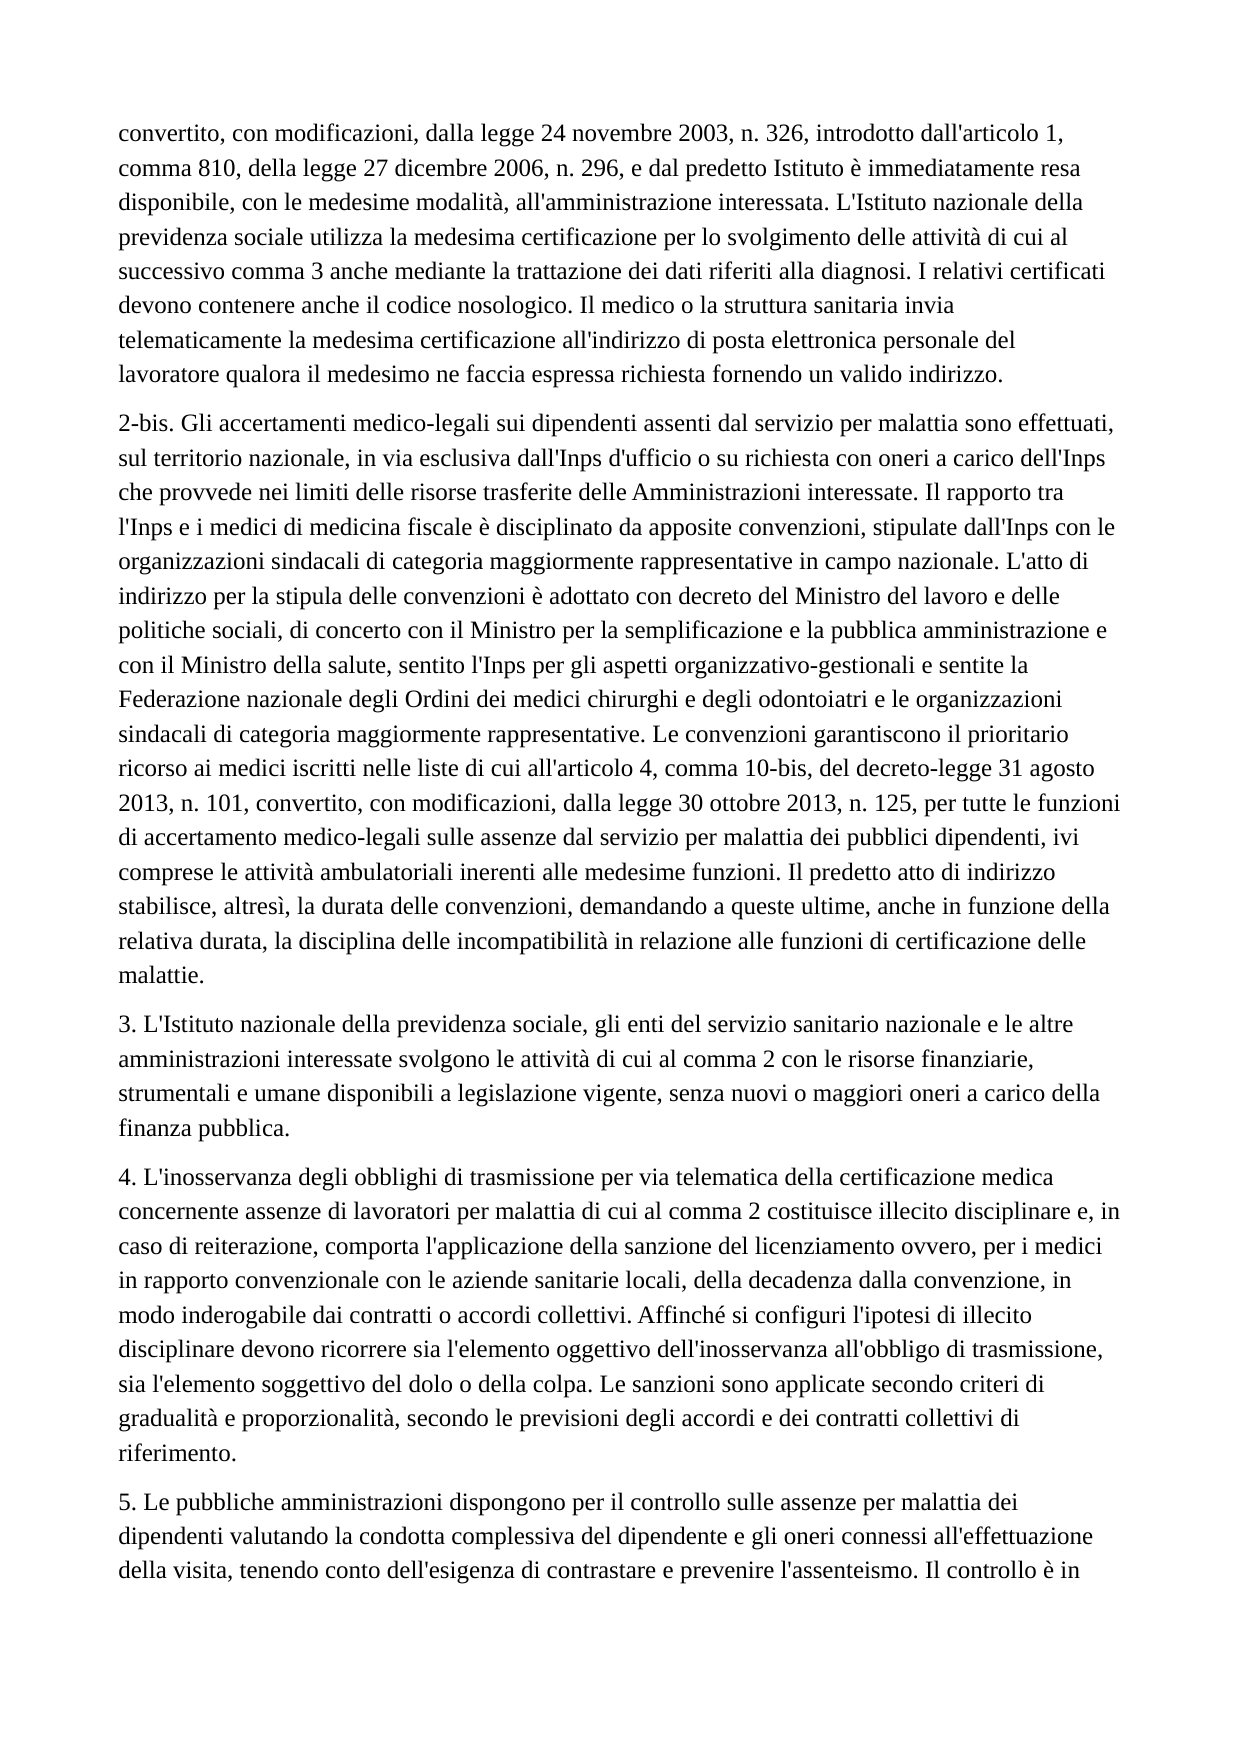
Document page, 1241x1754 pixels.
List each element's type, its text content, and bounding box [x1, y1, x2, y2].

text 4. L'inosservanza degli obblighi di trasmissione per via telematica della certificazione medica concernente assenze di lavoratori per malattia di cui al comma 2 costituisce illecito disciplinare e, in caso di reiterazione, comporta l'applicazione della sanzione del licenziamento ovvero, per i medici in rapporto convenzionale con le aziende sanitarie locali, della decadenza dalla convenzione, in modo inderogabile dai contratti o accordi collettivi. Affinché si configuri l'ipotesi di illecito disciplinare devono ricorrere sia l'elemento oggettivo dell'inosservanza all'obbligo di trasmissione, sia l'elemento soggettivo del dolo o della colpa. Le sanzioni sono applicate secondo criteri di gradualità e proporzionalità, secondo le previsioni degli accordi e dei contratti collettivi di riferimento. [118, 1162, 1122, 1466]
text convertito, con modificazioni, dalla legge 24 novembre 2003, n. 326, introdotto dall'articolo 1, comma 810, della legge 27 dicembre 2006, n. 296, e dal predetto Istituto è immediatamente resa disponibile, con le medesime modalità, all'amministrazione interessata. L'Istituto nazionale della previdenza sociale utilizza la medesima certificazione per lo svolgimento delle attività di cui al successivo comma 3 anche mediante la trattazione dei dati riferiti alla diagnosi. I relativi certificati devono contenere anche il codice nosologico. Il medico o la struttura sanitaria invia telematicamente la medesima certificazione all'indirizzo di posta elettronica personale del lavoratore qualora il medesimo ne faccia espressa richiesta fornendo un valido indirizzo. [118, 118, 1122, 388]
text 2-bis. Gli accertamenti medico-legali sui dipendenti assenti dal servizio per malattia sono effettuati, sul territorio nazionale, in via esclusiva dall'Inps d'ufficio o su richiesta con oneri a carico dell'Inps che provvede nei limiti delle risorse trasferite delle Amministrazioni interessate. Il rapporto tra l'Inps e i medici di medicina fiscale è disciplinato da apposite convenzioni, stipulate dall'Inps con le organizzazioni sindacali di categoria maggiormente rappresentative in campo nazionale. L'atto di indirizzo per la stipula delle convenzioni è adottato con decreto del Ministro del lavoro e delle politiche sociali, di concerto con il Ministro per la semplificazione e la pubblica amministrazione e con il Ministro della salute, sentito l'Inps per gli aspetti organizzativo-gestionali e sentite la Federazione nazionale degli Ordini dei medici chirurghi e degli odontoiatri e le organizzazioni sindacali di categoria maggiormente rappresentative. Le convenzioni garantiscono il prioritario ricorso ai medici iscritti nelle liste di cui all'articolo 4, comma 10-bis, del decreto-legge 31 agosto 2013, n. 101, convertito, con modificazioni, dalla legge 30 ottobre 2013, n. 125, per tutte le funzioni di accertamento medico-legali sulle assenze dal servizio per malattia dei pubblici dipendenti, ivi comprese le attività ambulatoriali inerenti alle medesime funzioni. Il predetto atto di indirizzo stabilisce, altresì, la durata delle convenzioni, demandando a queste ultime, anche in funzione della relativa durata, la disciplina delle incompatibilità in relazione alle funzioni di certificazione delle malattie. [118, 408, 1122, 989]
text 3. L'Istituto nazionale della previdenza sociale, gli enti del servizio sanitario nazionale e le altre amministrazioni interessate svolgono le attività di cui al comma 2 con le risorse finanziarie, strumentali e umane disponibili a legislazione vigente, senza nuovi o maggiori oneri a carico della finanza pubblica. [118, 1009, 1122, 1141]
text 5. Le pubbliche amministrazioni dispongono per il controllo sulle assenze per malattia dei dipendenti valutando la condotta complessiva del dipendente e gli oneri connessi all'effettuazione della visita, tenendo conto dell'esigenza di contrastare e prevenire l'assenteismo. Il controllo è in [118, 1487, 1122, 1584]
